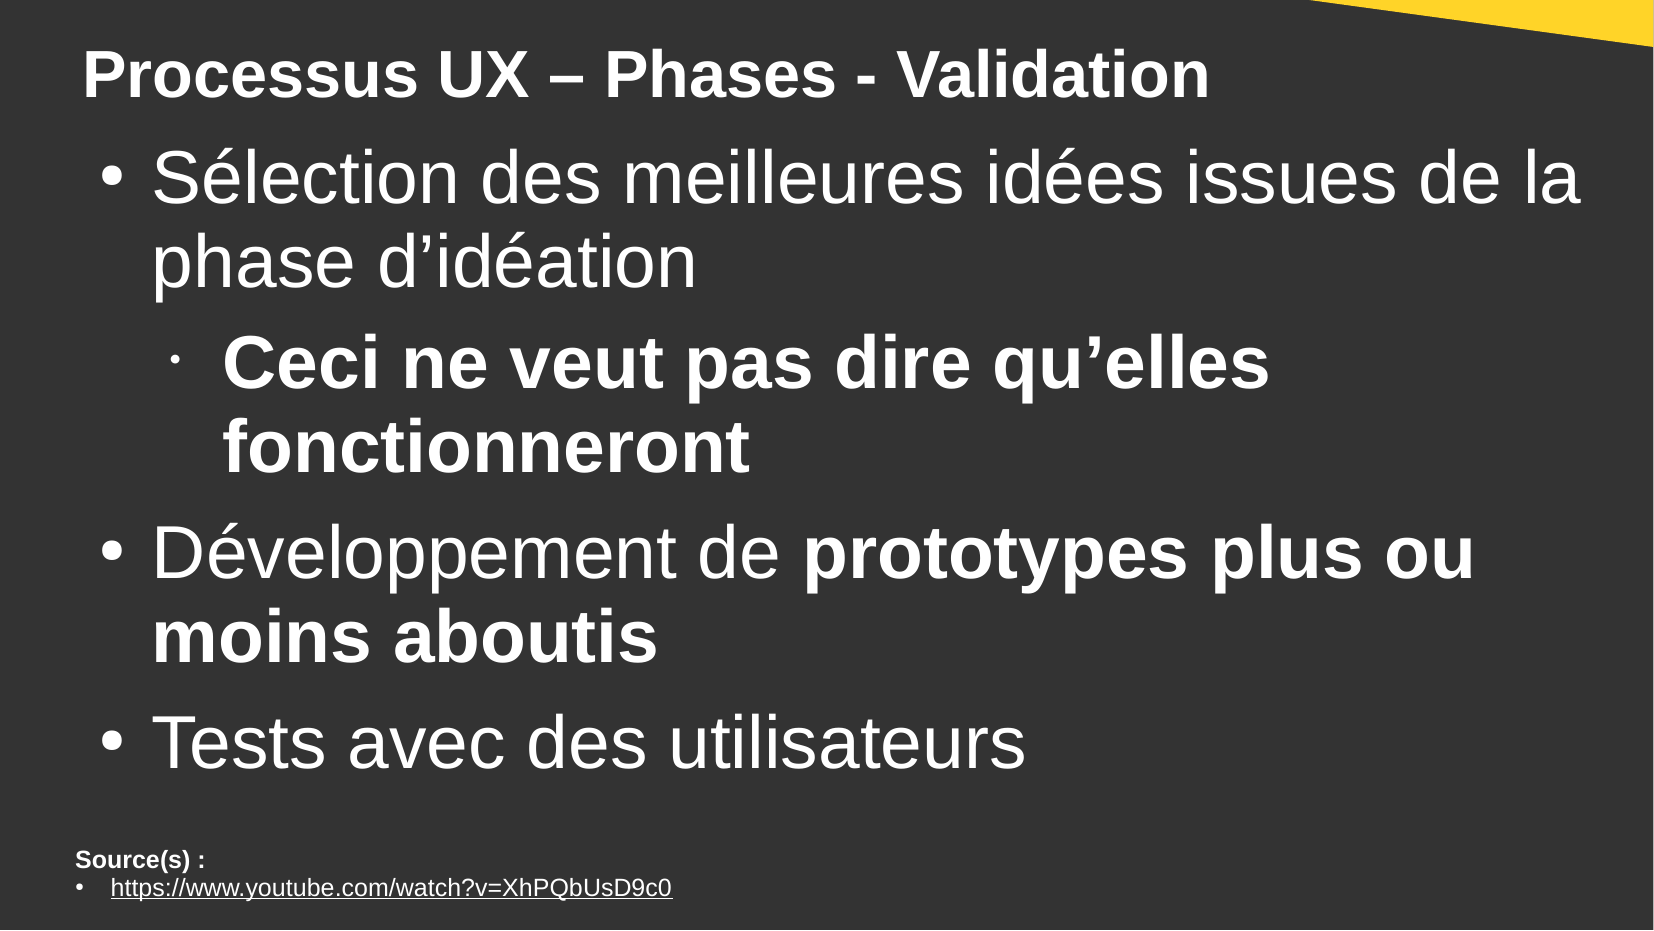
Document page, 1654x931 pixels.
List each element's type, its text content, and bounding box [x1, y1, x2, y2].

text_box Source(s) : https://www.youtube.com/watch?v=XhPQbUsD9c0 [60, 838, 1546, 931]
title Processus UX – Phases - Validation [82, 37, 1571, 114]
text_box [1309, 0, 1654, 48]
list Sélection des meilleures idées issues de la phase d’idéation Ceci ne veut pas dire qu’elles fonctionneront Développement de prototypes plus ou moins aboutis Tests avec des utilisateurs [80, 135, 1620, 827]
